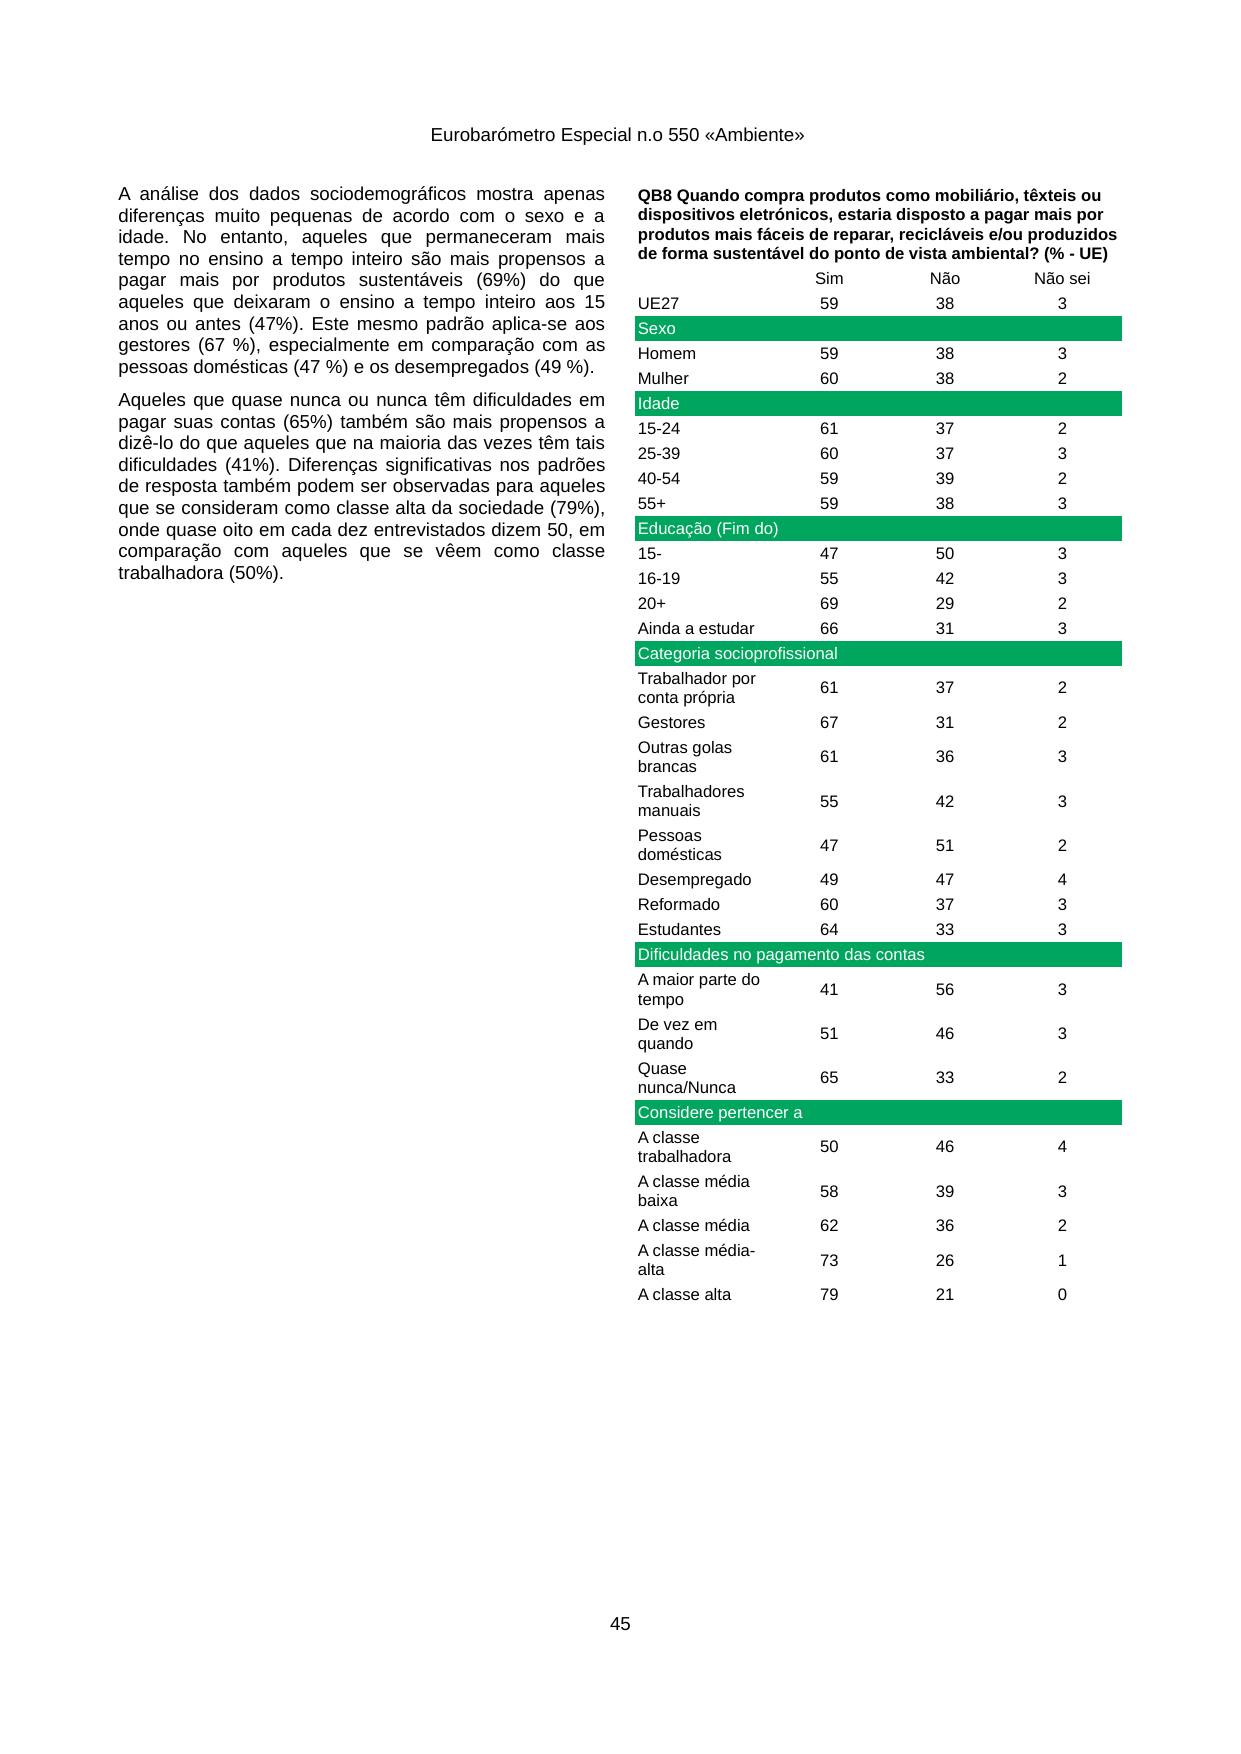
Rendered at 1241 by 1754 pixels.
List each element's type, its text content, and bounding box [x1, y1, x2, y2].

table_cell 15- [635, 541, 771, 566]
table_cell 47 [771, 541, 887, 566]
table_cell 60 [771, 892, 887, 917]
table_cell A classe alta [635, 1282, 771, 1307]
table_cell 51 [771, 1011, 887, 1056]
table_header QB8 Quando compra produtos como mobiliário, têxteis ou dispositivos eletrónicos, estaria disposto a pagar mais por produtos mais fáceis de reparar, recicláveis e/ou produzidos de forma sustentável do ponto de vista ambiental? (% - UE) [635, 183, 1122, 266]
table_cell 59 [771, 291, 887, 316]
table_cell A classe média baixa [635, 1169, 771, 1213]
table_cell Educação (Fim do) [635, 516, 1122, 541]
table_cell 79 [771, 1282, 887, 1307]
table_cell 2 [1003, 366, 1122, 391]
table_cell 2 [1003, 710, 1122, 735]
table_cell 3 [1003, 1011, 1122, 1056]
table_cell 21 [888, 1282, 1002, 1307]
table_cell Sexo [635, 316, 1122, 341]
table_cell 3 [1003, 892, 1122, 917]
table_cell Gestores [635, 710, 771, 735]
table_cell 3 [1003, 566, 1122, 591]
table_cell 49 [771, 867, 887, 892]
table_cell 38 [888, 341, 1002, 366]
table_cell Não sei [1003, 266, 1122, 291]
table_cell 55+ [635, 491, 771, 516]
table_cell Categoria socioprofissional [635, 641, 1122, 666]
table_cell 42 [888, 566, 1002, 591]
table_cell 38 [888, 366, 1002, 391]
table_cell [635, 266, 771, 291]
table_cell 29 [888, 591, 1002, 616]
text A análise dos dados sociodemográficos mostra apenas diferenças muito pequenas de acordo com o sexo e a idade. No entanto, aqueles que permaneceram mais tempo no ensino a tempo inteiro são mais propensos a pagar mais por produtos sustentáveis (69%) do que aqueles que deixaram o ensino a tempo inteiro aos 15 anos ou antes (47%). Este mesmo padrão aplica-se aos gestores (67 %), especialmente em comparação com as pessoas domésticas (47 %) e os desempregados (49 %). [118, 183, 605, 377]
table_cell 67 [771, 710, 887, 735]
table_cell 40-54 [635, 466, 771, 491]
table_cell 36 [888, 735, 1002, 779]
table_cell 65 [771, 1056, 887, 1100]
table_cell Reformado [635, 892, 771, 917]
table_cell Pessoas domésticas [635, 823, 771, 867]
table_cell 3 [1003, 441, 1122, 466]
table_cell 3 [1003, 967, 1122, 1011]
table_cell Sim [771, 266, 887, 291]
table_cell 37 [888, 441, 1002, 466]
table_cell 3 [1003, 341, 1122, 366]
table_cell 3 [1003, 735, 1122, 779]
table_cell 61 [771, 416, 887, 441]
table_cell 2 [1003, 466, 1122, 491]
table_cell 2 [1003, 823, 1122, 867]
table_cell 3 [1003, 616, 1122, 641]
table_cell 39 [888, 1169, 1002, 1213]
table_cell 3 [1003, 541, 1122, 566]
table_cell 38 [888, 491, 1002, 516]
table_cell 50 [771, 1125, 887, 1169]
table_cell Mulher [635, 366, 771, 391]
table_cell 51 [888, 823, 1002, 867]
table_cell Considere pertencer a [635, 1100, 1122, 1125]
table_cell 56 [888, 967, 1002, 1011]
table_cell 50 [888, 541, 1002, 566]
table_cell UE27 [635, 291, 771, 316]
table_cell 38 [888, 291, 1002, 316]
table_cell A maior parte do tempo [635, 967, 771, 1011]
table_cell 66 [771, 616, 887, 641]
table_cell 41 [771, 967, 887, 1011]
table_cell De vez em quando [635, 1011, 771, 1056]
table_cell 31 [888, 710, 1002, 735]
table_cell Não [888, 266, 1002, 291]
table_cell 60 [771, 366, 887, 391]
table_cell 2 [1003, 591, 1122, 616]
table_cell 3 [1003, 1169, 1122, 1213]
table_cell 60 [771, 441, 887, 466]
table_cell 55 [771, 566, 887, 591]
table_cell 73 [771, 1238, 887, 1282]
table_cell 37 [888, 892, 1002, 917]
table_cell Ainda a estudar [635, 616, 771, 641]
table_cell 37 [888, 416, 1002, 441]
table_cell 69 [771, 591, 887, 616]
table_cell 59 [771, 341, 887, 366]
table_cell Dificuldades no pagamento das contas [635, 942, 1122, 967]
table_cell 47 [888, 867, 1002, 892]
table_cell Homem [635, 341, 771, 366]
table_cell 61 [771, 735, 887, 779]
table_cell 3 [1003, 779, 1122, 823]
table_cell A classe trabalhadora [635, 1125, 771, 1169]
table_cell 33 [888, 1056, 1002, 1100]
table_cell 0 [1003, 1282, 1122, 1307]
table_cell 2 [1003, 416, 1122, 441]
table_cell Desempregado [635, 867, 771, 892]
table_cell 47 [771, 823, 887, 867]
table_cell Quase nunca/Nunca [635, 1056, 771, 1100]
table_cell 3 [1003, 917, 1122, 942]
table_cell 4 [1003, 1125, 1122, 1169]
table_cell 25-39 [635, 441, 771, 466]
table_cell 58 [771, 1169, 887, 1213]
table_cell A classe média [635, 1213, 771, 1238]
table_cell 64 [771, 917, 887, 942]
table_cell 15-24 [635, 416, 771, 441]
table_cell 26 [888, 1238, 1002, 1282]
table_cell 55 [771, 779, 887, 823]
table_cell 31 [888, 616, 1002, 641]
table_cell Outras golas brancas [635, 735, 771, 779]
text Aqueles que quase nunca ou nunca têm dificuldades em pagar suas contas (65%) também são mais propensos a dizê-lo do que aqueles que na maioria das vezes têm tais dificuldades (41%). Diferenças significativas nos padrões de resposta também podem ser observadas para aqueles que se consideram como classe alta da sociedade (79%), onde quase oito em cada dez entrevistados dizem 50, em comparação com aqueles que se vêem como classe trabalhadora (50%). [118, 389, 605, 583]
table_cell 3 [1003, 291, 1122, 316]
table_cell 1 [1003, 1238, 1122, 1282]
table_cell 2 [1003, 1213, 1122, 1238]
table_cell 62 [771, 1213, 887, 1238]
table_cell 39 [888, 466, 1002, 491]
table_cell Estudantes [635, 917, 771, 942]
table_cell 42 [888, 779, 1002, 823]
table_cell Trabalhadores manuais [635, 779, 771, 823]
table_cell 2 [1003, 666, 1122, 710]
table_cell 16-19 [635, 566, 771, 591]
table_cell 61 [771, 666, 887, 710]
table_cell 3 [1003, 491, 1122, 516]
table_cell 59 [771, 466, 887, 491]
table_cell 46 [888, 1125, 1002, 1169]
table_cell Trabalhador por conta própria [635, 666, 771, 710]
table_cell 4 [1003, 867, 1122, 892]
table_cell 33 [888, 917, 1002, 942]
table_cell 46 [888, 1011, 1002, 1056]
table_cell 36 [888, 1213, 1002, 1238]
table_cell A classe média-alta [635, 1238, 771, 1282]
table_cell 37 [888, 666, 1002, 710]
table_cell 2 [1003, 1056, 1122, 1100]
table_cell Idade [635, 391, 1122, 416]
table_cell 59 [771, 491, 887, 516]
table_cell 20+ [635, 591, 771, 616]
